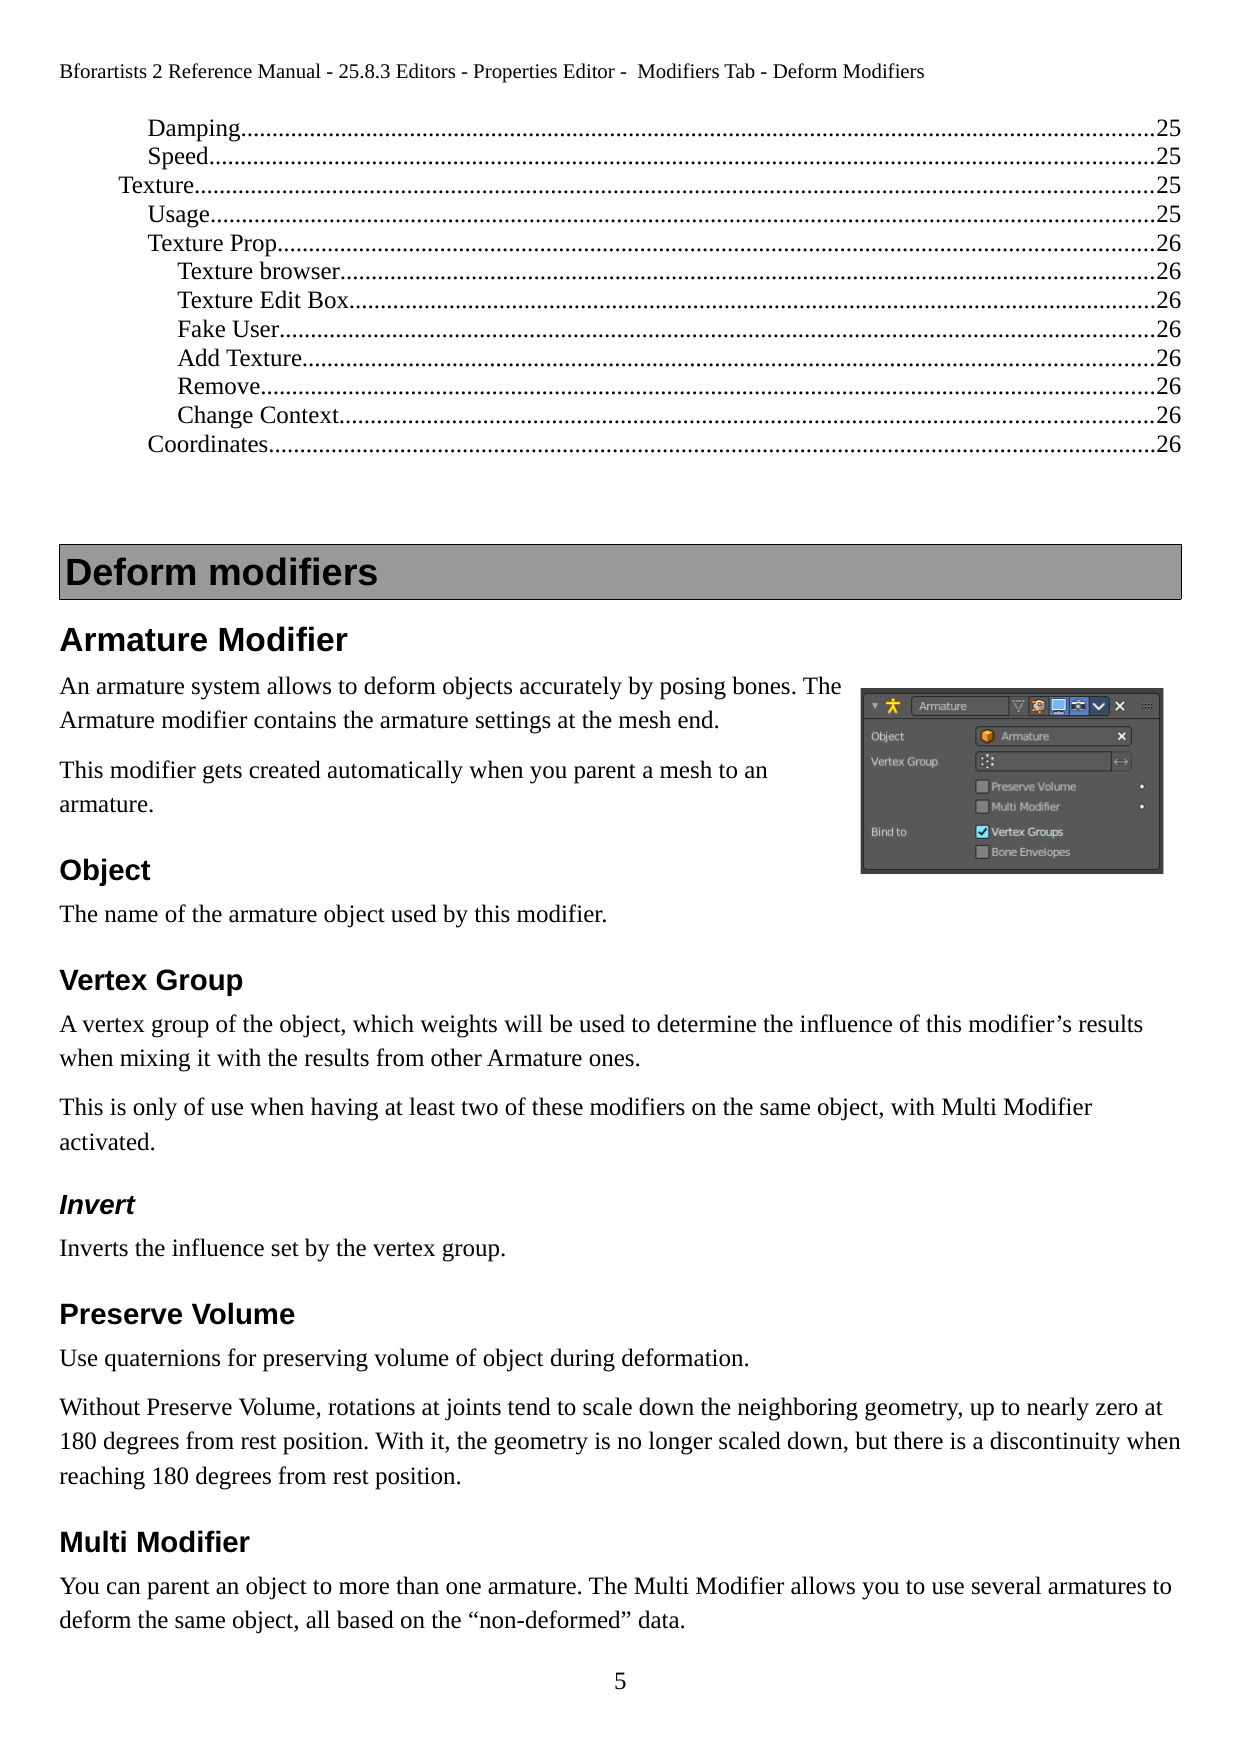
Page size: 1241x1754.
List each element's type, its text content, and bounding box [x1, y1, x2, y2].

text Speed 25 [147, 141, 1181, 170]
text Coordinates 26 [147, 429, 1181, 458]
text Usage 25 [147, 199, 1181, 228]
text Damping 25 [147, 113, 1181, 141]
subtitle Armature Modifier [59, 620, 1181, 659]
picture [860, 688, 1164, 874]
subtitle Object [59, 853, 1181, 887]
subtitle Multi Modifier [59, 1524, 1181, 1558]
text The name of the armature object used by this modifier. [59, 899, 1181, 928]
subtitle Preserve Volume [59, 1297, 1181, 1330]
text Change Context 26 [177, 400, 1181, 429]
text An armature system allows to deform objects accurately by posing bones. The Armature modifier contains the armature settings at the mesh end. [59, 671, 1181, 734]
text Texture 25 [118, 170, 1181, 199]
text Texture Edit Box 26 [177, 285, 1181, 314]
table_header Deform modifiers [60, 545, 1181, 599]
subtitle Invert [59, 1188, 1181, 1220]
text Texture browser 26 [177, 256, 1181, 285]
text Remove 26 [177, 371, 1181, 400]
text This is only of use when having at least two of these modifiers on the same object, with Multi Modifier activated. [59, 1092, 1181, 1156]
text This modifier gets created automatically when you parent a mesh to an armature. [59, 755, 860, 818]
text Fake User 26 [177, 314, 1181, 343]
text Inverts the influence set by the vertex group. [59, 1233, 1181, 1262]
text Without Preserve Volume, rotations at joints tend to scale down the neighboring geometry, up to nearly zero at 180 degrees from rest position. With it, the geometry is no longer scaled down, but there is a discontinuity when reaching 180 degrees from rest position. [59, 1392, 1181, 1489]
text Use quaternions for preserving volume of object during deformation. [59, 1343, 1181, 1372]
subtitle Vertex Group [59, 963, 1181, 996]
text Add Texture 26 [177, 343, 1181, 371]
text A vertex group of the object, which weights will be used to determine the influence of this modifier’s results when mixing it with the results from other Armature ones. [59, 1009, 1181, 1072]
text Texture Prop 26 [147, 228, 1181, 256]
text You can parent an object to more than one armature. The Multi Modifier allows you to use several armatures to deform the same object, all based on the “non-deformed” data. [59, 1571, 1181, 1634]
